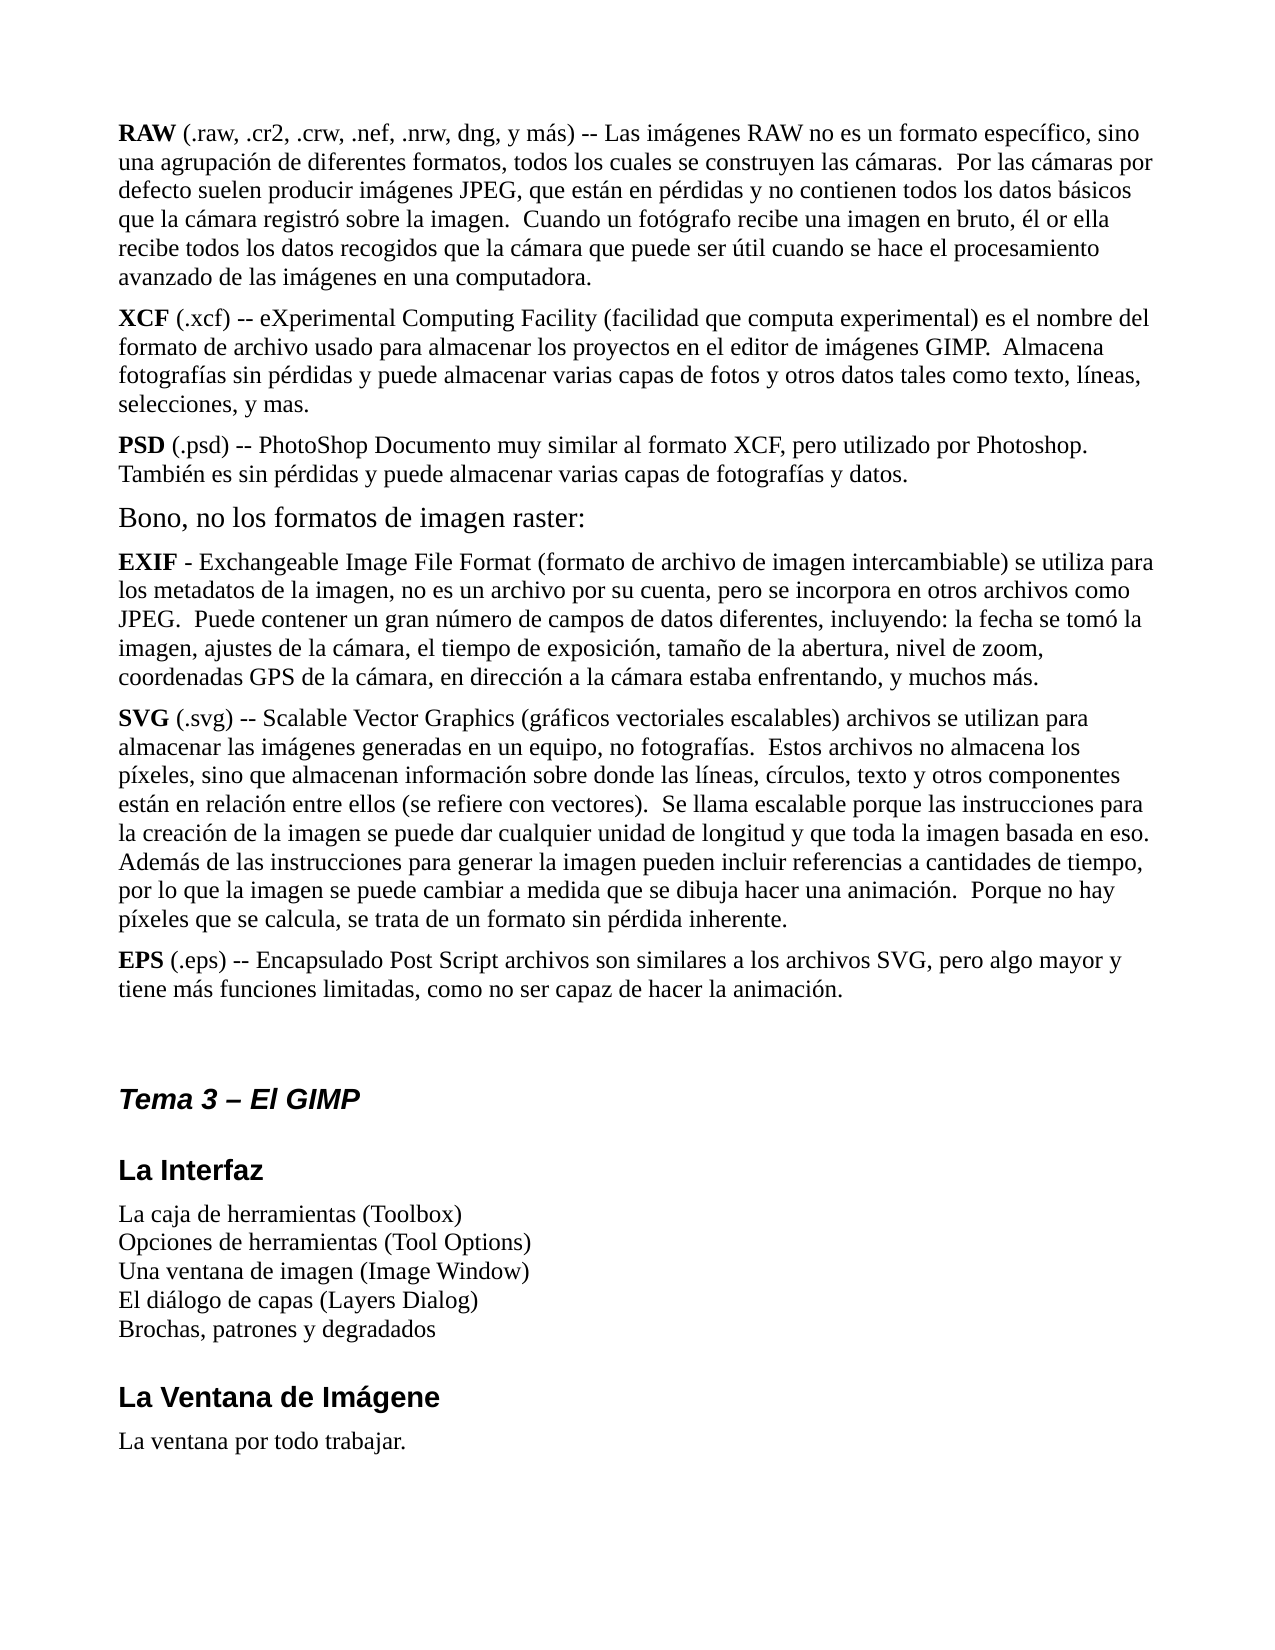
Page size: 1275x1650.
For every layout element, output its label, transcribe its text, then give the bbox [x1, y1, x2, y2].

text Bono, no los formatos de imagen raster: [118, 501, 1157, 534]
text La ventana por todo trabajar. [118, 1426, 1157, 1455]
text RAW (.raw, .cr2, .crw, .nef, .nrw, dng, y más) -- Las imágenes RAW no es un formato específico, sino una agrupación de diferentes formatos, todos los cuales se construyen las cámaras. Por las cámaras por defecto suelen producir imágenes JPEG, que están en pérdidas y no contienen todos los datos básicos que la cámara registró sobre la imagen. Cuando un fotógrafo recibe una imagen en bruto, él or ella recibe todos los datos recogidos que la cámara que puede ser útil cuando se hace el procesamiento avanzado de las imágenes en una computadora. [118, 118, 1157, 291]
subtitle Tema 3 – El GIMP [118, 1082, 1157, 1115]
subtitle La Ventana de Imágene [118, 1380, 1157, 1413]
text EXIF - Exchangeable Image File Format (formato de archivo de imagen intercambiable) se utiliza para los metadatos de la imagen, no es un archivo por su cuenta, pero se incorpora en otros archivos como JPEG. Puede contener un gran número de campos de datos diferentes, incluyendo: la fecha se tomó la imagen, ajustes de la cámara, el tiempo de exposición, tamaño de la abertura, nivel de zoom, coordenadas GPS de la cámara, en dirección a la cámara estaba enfrentando, y muchos más. [118, 547, 1157, 690]
text EPS (.eps) -- Encapsulado Post Script archivos son similares a los archivos SVG, pero algo mayor y tiene más funciones limitadas, como no ser capaz de hacer la animación. [118, 945, 1157, 1003]
text La caja de herramientas (Toolbox) Opciones de herramientas (Tool Options) Una ventana de imagen (Image Window) El diálogo de capas (Layers Dialog) Brochas, patrones y degradados [118, 1199, 1157, 1342]
text SVG (.svg) -- Scalable Vector Graphics (gráficos vectoriales escalables) archivos se utilizan para almacenar las imágenes generadas en un equipo, no fotografías. Estos archivos no almacena los píxeles, sino que almacenan información sobre donde las líneas, círculos, texto y otros componentes están en relación entre ellos (se refiere con vectores). Se llama escalable porque las instrucciones para la creación de la imagen se puede dar cualquier unidad de longitud y que toda la imagen basada en eso. Además de las instrucciones para generar la imagen pueden incluir referencias a cantidades de tiempo, por lo que la imagen se puede cambiar a medida que se dibuja hacer una animación. Porque no hay píxeles que se calcula, se trata de un formato sin pérdida inherente. [118, 703, 1157, 933]
text XCF (.xcf) -- eXperimental Computing Facility (facilidad que computa experimental) es el nombre del formato de archivo usado para almacenar los proyectos en el editor de imágenes GIMP. Almacena fotografías sin pérdidas y puede almacenar varias capas de fotos y otros datos tales como texto, líneas, selecciones, y mas. [118, 303, 1157, 418]
text PSD (.psd) -- PhotoShop Documento muy similar al formato XCF, pero utilizado por Photoshop. También es sin pérdidas y puede almacenar varias capas de fotografías y datos. [118, 431, 1157, 488]
subtitle La Interfaz [118, 1153, 1157, 1186]
